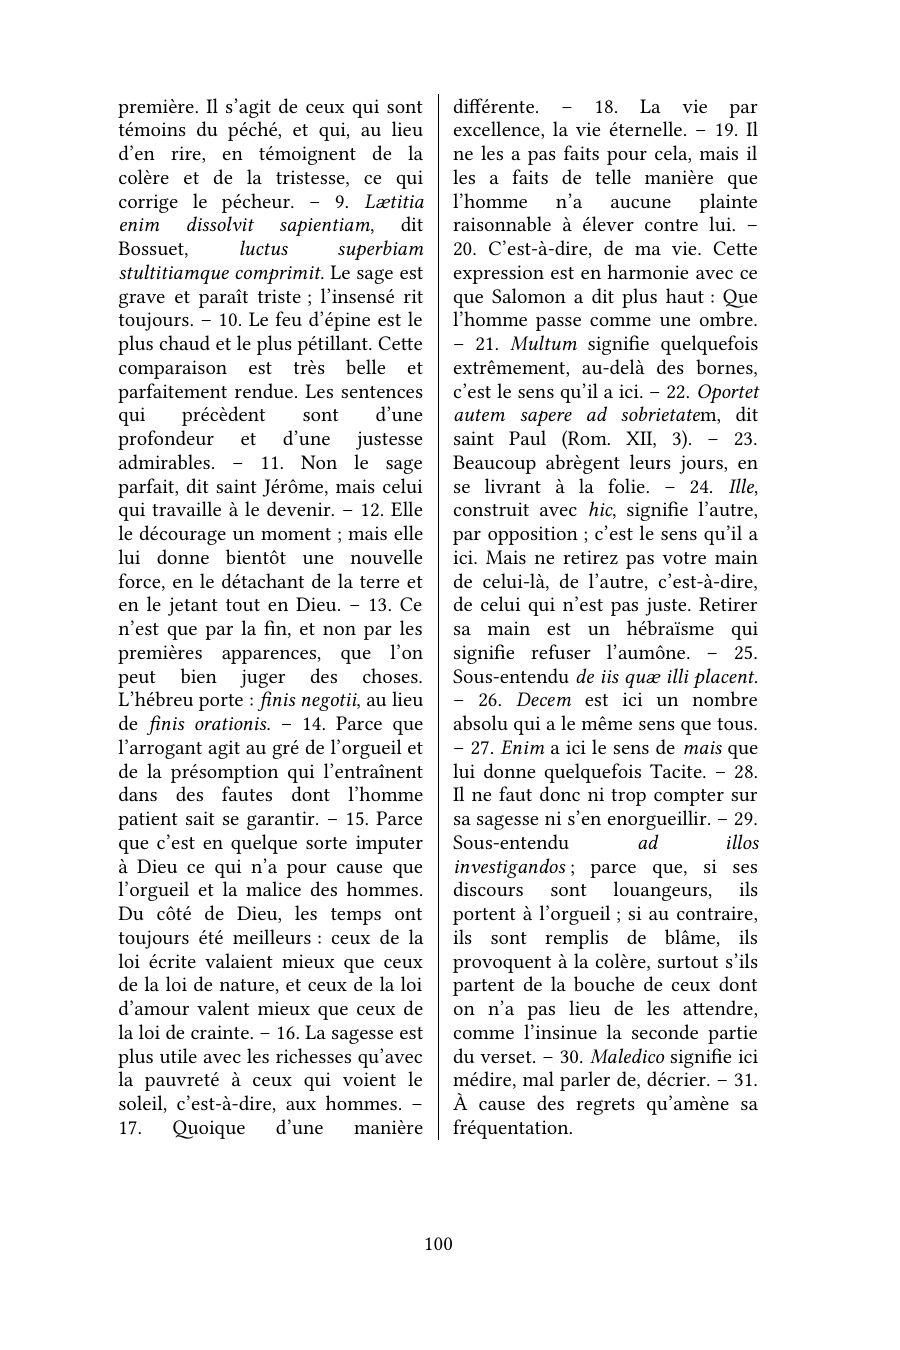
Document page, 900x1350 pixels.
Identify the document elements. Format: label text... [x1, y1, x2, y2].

text première. Il s’agit de ceux qui sont témoins du péché, et qui, au lieu d’en rire, en témoignent de la colère et de la tristesse, ce qui corrige le pécheur. – 9. Lætitia enim dissolvit sapientiam, dit Bossuet, luctus superbiam stultitiamque comprimit. Le sage est grave et paraît triste ; l’insensé rit toujours. – 10. Le feu d’épine est le plus chaud et le plus pétillant. Cette comparaison est très belle et parfaitement rendue. Les sentences qui précèdent sont d’une profondeur et d’une justesse admirables. – 11. Non le sage parfait, dit saint Jérôme, mais celui qui travaille à le devenir. – 12. Elle le décourage un moment ; mais elle lui donne bientôt une nouvelle force, en le détachant de la terre et en le jetant tout en Dieu. – 13. Ce n’est que par la fin, et non par les premières apparences, que l’on peut bien juger des choses. L’hébreu porte : finis negotii, au lieu de finis orationis. – 14. Parce que l’arrogant agit au gré de l’orgueil et de la présomption qui l’entraînent dans des fautes dont l’homme patient sait se garantir. – 15. Parce que c’est en quelque sorte imputer à Dieu ce qui n’a pour cause que l’orgueil et la malice des hommes. Du côté de Dieu, les temps ont toujours été meilleurs : ceux de la loi écrite valaient mieux que ceux de la loi de nature, et ceux de la loi d’amour valent mieux que ceux de la loi de crainte. – 16. La sagesse est plus utile avec les richesses qu’avec la pauvreté à ceux qui voient le soleil, c’est-à-dire, aux hommes. – 17. Quoique d’une manière [118, 94, 423, 1139]
text différente. – 18. La vie par excellence, la vie éternelle. – 19. Il ne les a pas faits pour cela, mais il les a faits de telle manière que l’homme n’a aucune plainte raisonnable à élever contre lui. – 20. C’est-à-dire, de ma vie. Cette expression est en harmonie avec ce que Salomon a dit plus haut : Que l’homme passe comme une ombre. – 21. Multum signifie quelquefois extrêmement, au-delà des bornes, c’est le sens qu’il a ici. – 22. Oportet autem sapere ad sobrietatem, dit saint Paul (Rom. XII, 3). – 23. Beaucoup abrègent leurs jours, en se livrant à la folie. – 24. Ille, construit avec hic, signifie l’autre, par opposition ; c’est le sens qu’il a ici. Mais ne retirez pas votre main de celui-là, de l’autre, c’est-à-dire, de celui qui n’est pas juste. Retirer sa main est un hébraïsme qui signifie refuser l’aumône. – 25. Sous-entendu de iis quæ illi placent. – 26. Decem est ici un nombre absolu qui a le même sens que tous. – 27. Enim a ici le sens de mais que lui donne quelquefois Tacite. – 28. Il ne faut donc ni trop compter sur sa sagesse ni s’en enorgueillir. – 29. Sous-entendu ad illos investigandos ; parce que, si ses discours sont louangeurs, ils portent à l’orgueil ; si au contraire, ils sont remplis de blâme, ils provoquent à la colère, surtout s’ils partent de la bouche de ceux dont on n’a pas lieu de les attendre, comme l’insinue la seconde partie du verset. – 30. Maledico signifie ici médire, mal parler de, décrier. – 31. À cause des regrets qu’amène sa fréquentation. [453, 94, 758, 1139]
